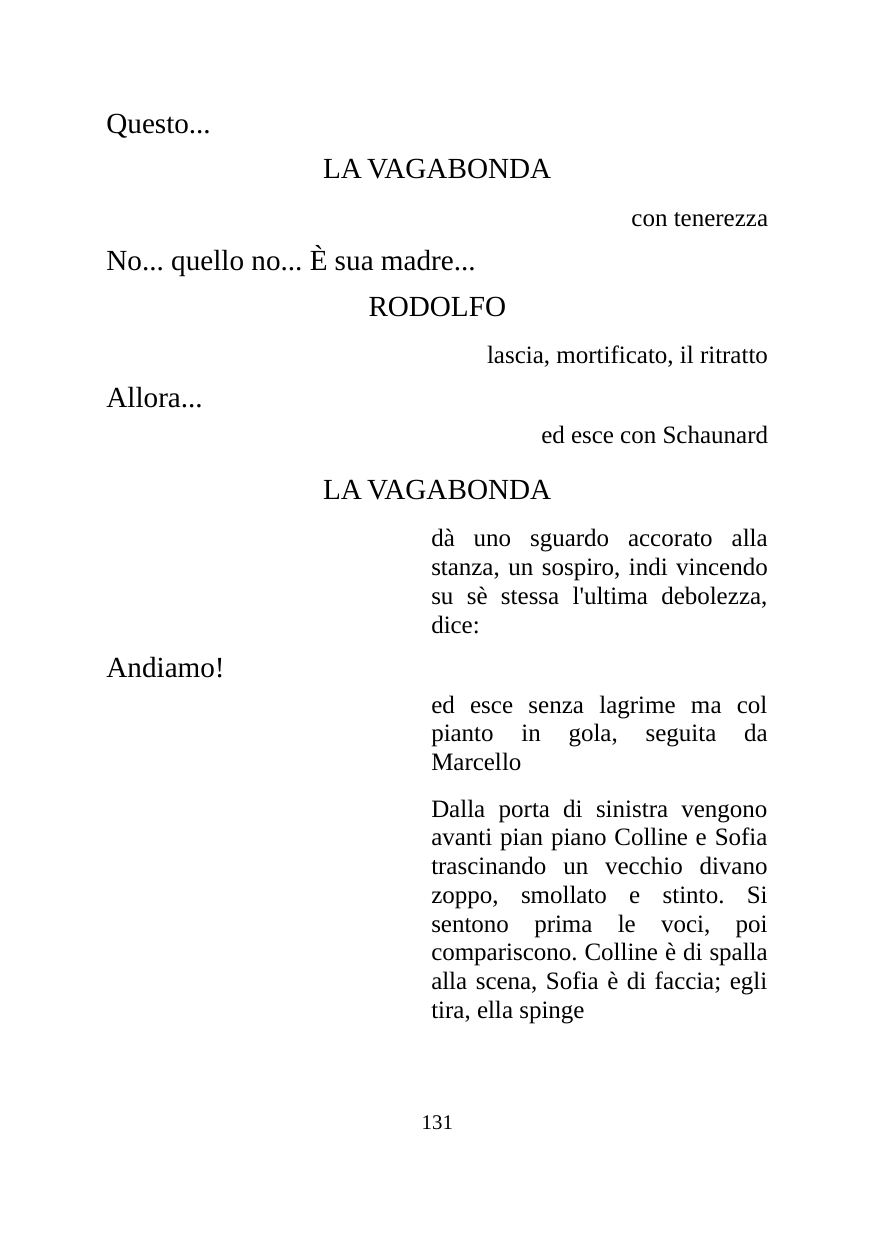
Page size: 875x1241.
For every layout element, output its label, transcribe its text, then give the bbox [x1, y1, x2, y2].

text Andiamo! [106, 650, 768, 684]
text RODOLFO [106, 289, 768, 322]
text lascia, mortificato, il ritratto [342, 340, 768, 369]
text con tenerezza [342, 203, 768, 232]
text No... quello no... È sua madre... [106, 243, 768, 277]
text LA VAGABONDA [106, 152, 768, 185]
text ed esce con Schaunard [342, 420, 768, 449]
text LA VAGABONDA [106, 472, 768, 506]
text ed esce senza lagrime ma col pianto in gola, seguita da Marcello [431, 690, 768, 776]
text Allora... [106, 380, 768, 414]
text Dalla porta di sinistra vengono avanti pian piano Colline e Sofia trascinando un vecchio divano zoppo, smollato e stinto. Si sentono prima le voci, poi compariscono. Colline è di spalla alla scena, Sofia è di faccia; egli tira, ella spinge [431, 794, 768, 1024]
text dà uno sguardo accorato alla stanza, un sospiro, indi vincendo su sè stessa l'ultima debolezza, dice: [431, 523, 768, 638]
text Questo... [106, 106, 768, 140]
